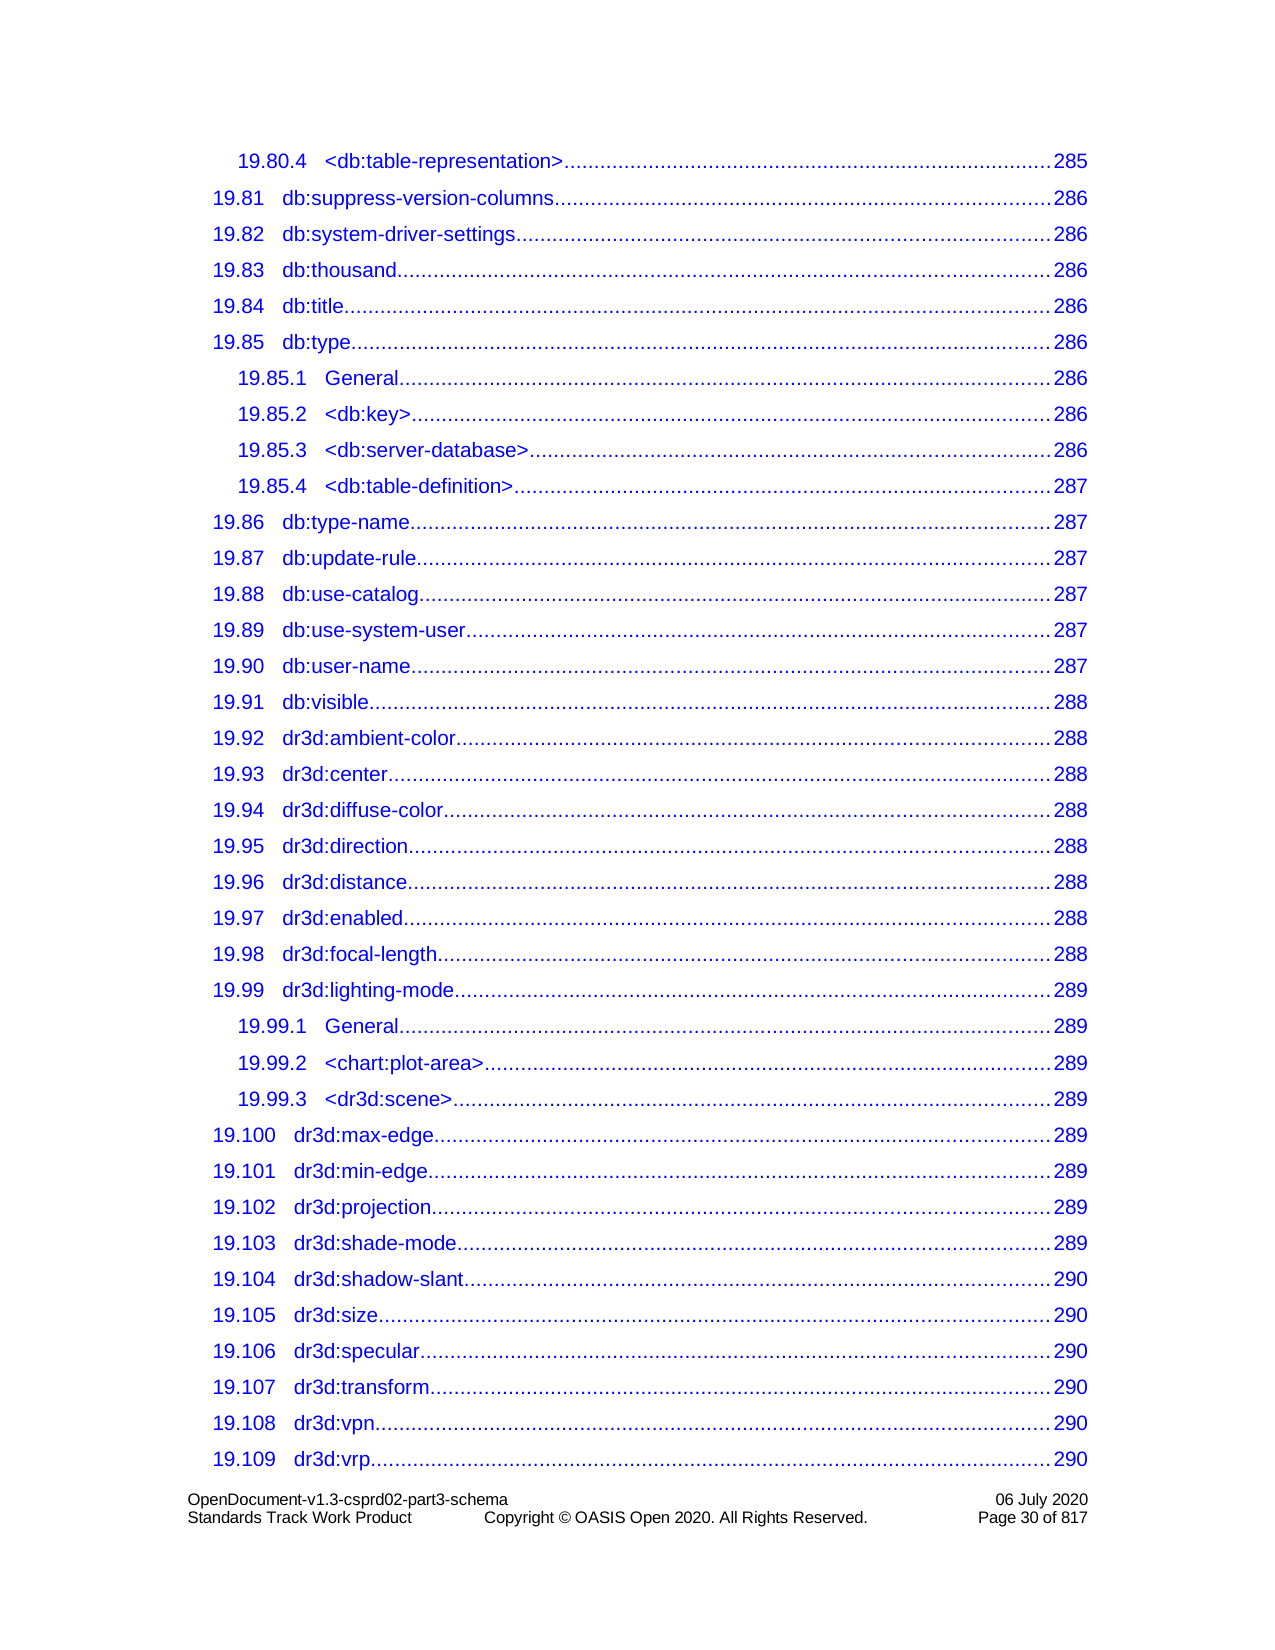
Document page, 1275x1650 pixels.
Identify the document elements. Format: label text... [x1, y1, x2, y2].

text 19.106 dr3d:specular 290 [212, 1339, 1088, 1363]
text 19.104 dr3d:shadow-slant 290 [212, 1267, 1088, 1291]
text 19.105 dr3d:size 290 [212, 1303, 1088, 1327]
text 19.85.4 <db:table-definition> 287 [237, 474, 1088, 498]
text 19.81 db:suppress-version-columns 286 [212, 186, 1088, 209]
text 19.85.3 <db:server-database> 286 [237, 438, 1088, 462]
text 19.84 db:title 286 [212, 294, 1088, 318]
text 19.88 db:use-catalog 287 [212, 582, 1088, 606]
text 19.99.3 <dr3d:scene> 289 [237, 1087, 1088, 1111]
text 19.85.2 <db:key> 286 [237, 402, 1088, 426]
text 19.99.2 <chart:plot-area> 289 [237, 1051, 1088, 1074]
text 19.107 dr3d:transform 290 [212, 1375, 1088, 1399]
text 19.89 db:use-system-user 287 [212, 618, 1088, 642]
text 19.99.1 General 289 [237, 1015, 1088, 1038]
text 19.97 dr3d:enabled 288 [212, 907, 1088, 930]
text 19.96 dr3d:distance 288 [212, 871, 1088, 894]
text 19.87 db:update-rule 287 [212, 546, 1088, 570]
text 19.102 dr3d:projection 289 [212, 1195, 1088, 1219]
text 19.80.4 <db:table-representation> 285 [237, 150, 1088, 173]
text 19.109 dr3d:vrp 290 [212, 1447, 1088, 1471]
text 19.90 db:user-name 287 [212, 654, 1088, 678]
text 19.95 dr3d:direction 288 [212, 835, 1088, 858]
text 19.83 db:thousand 286 [212, 258, 1088, 282]
text 19.103 dr3d:shade-mode 289 [212, 1231, 1088, 1255]
text 19.82 db:system-driver-settings 286 [212, 222, 1088, 246]
text 19.93 dr3d:center 288 [212, 763, 1088, 786]
text 19.91 db:visible 288 [212, 691, 1088, 714]
text 19.85 db:type 286 [212, 330, 1088, 354]
text 19.98 dr3d:focal-length 288 [212, 943, 1088, 966]
text 19.100 dr3d:max-edge 289 [212, 1123, 1088, 1147]
text 19.101 dr3d:min-edge 289 [212, 1159, 1088, 1183]
text 19.85.1 General 286 [237, 366, 1088, 390]
text 19.94 dr3d:diffuse-color 288 [212, 799, 1088, 822]
text 19.86 db:type-name 287 [212, 510, 1088, 534]
text 19.99 dr3d:lighting-mode 289 [212, 979, 1088, 1002]
text 19.108 dr3d:vpn 290 [212, 1411, 1088, 1435]
text 19.92 dr3d:ambient-color 288 [212, 727, 1088, 750]
